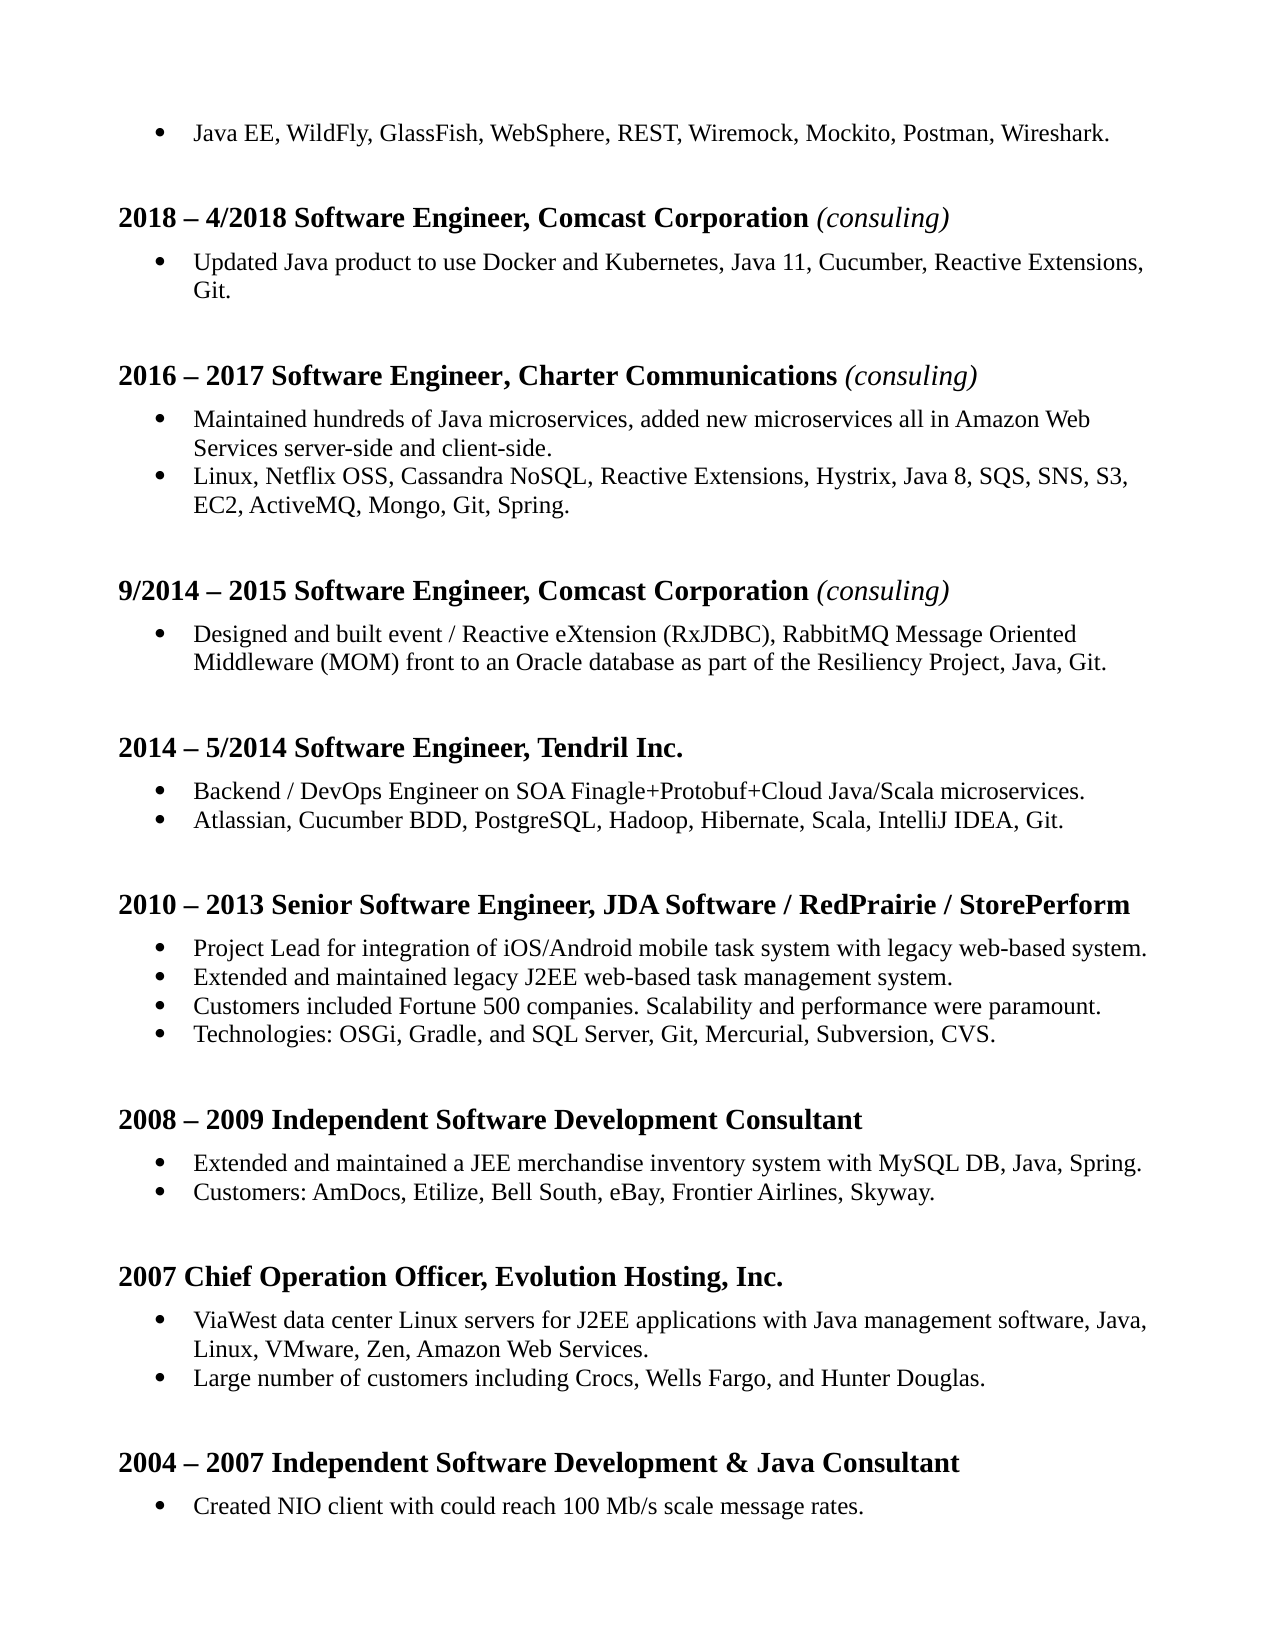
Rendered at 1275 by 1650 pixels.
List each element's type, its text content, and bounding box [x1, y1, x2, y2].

list Extended and maintained a JEE merchandise inventory system with MySQL DB, Java, Spring. [156, 1148, 1157, 1177]
list Customers: AmDocs, Etilize, Bell South, eBay, Frontier Airlines, Skyway. [156, 1177, 1157, 1206]
subtitle 2008 – 2009 Independent Software Development Consultant [118, 1102, 1157, 1136]
list Java EE, WildFly, GlassFish, WebSphere, REST, Wiremock, Mockito, Postman, Wireshark. [156, 118, 1157, 147]
subtitle 2014 – 5/2014 Software Engineer, Tendril Inc. [118, 730, 1157, 763]
list Maintained hundreds of Java microservices, added new microservices all in Amazon Web Services server-side and client-side. [156, 404, 1157, 461]
subtitle 9/2014 – 2015 Software Engineer, Comcast Corporation (consuling) [118, 573, 1157, 606]
list ViaWest data center Linux servers for J2EE applications with Java management software, Java, Linux, VMware, Zen, Amazon Web Services. [156, 1305, 1157, 1363]
list Extended and maintained legacy J2EE web-based task management system. [156, 962, 1157, 991]
list Linux, Netflix OSS, Cassandra NoSQL, Reactive Extensions, Hystrix, Java 8, SQS, SNS, S3, EC2, ActiveMQ, Mongo, Git, Spring. [156, 461, 1157, 519]
list Backend / DevOps Engineer on SOA Finagle+Protobuf+Cloud Java/Scala microservices. [156, 776, 1157, 805]
list Designed and built event / Reactive eXtension (RxJDBC), RabbitMQ Message Oriented Middleware (MOM) front to an Oracle database as part of the Resiliency Project, Java, Git. [156, 619, 1157, 676]
subtitle 2016 – 2017 Software Engineer, Charter Communications (consuling) [118, 358, 1157, 391]
list Technologies: OSGi, Gradle, and SQL Server, Git, Mercurial, Subversion, CVS. [156, 1019, 1157, 1048]
subtitle 2007 Chief Operation Officer, Evolution Hosting, Inc. [118, 1259, 1157, 1293]
subtitle 2018 – 4/2018 Software Engineer, Comcast Corporation (consuling) [118, 201, 1157, 234]
list Large number of customers including Crocs, Wells Fargo, and Hunter Douglas. [156, 1363, 1157, 1392]
list Atlassian, Cucumber BDD, PostgreSQL, Hadoop, Hibernate, Scala, IntelliJ IDEA, Git. [156, 805, 1157, 833]
list Customers included Fortune 500 companies. Scalability and performance were paramount. [156, 991, 1157, 1019]
list Project Lead for integration of iOS/Android mobile task system with legacy web-based system. [156, 933, 1157, 962]
list Updated Java product to use Docker and Kubernetes, Java 11, Cucumber, Reactive Extensions, Git. [156, 247, 1157, 304]
subtitle 2004 – 2007 Independent Software Development & Java Consultant [118, 1445, 1157, 1479]
list Created NIO client with could reach 100 Mb/s scale message rates. [156, 1491, 1157, 1520]
subtitle 2010 – 2013 Senior Software Engineer, JDA Software / RedPrairie / StorePerform [118, 887, 1157, 921]
